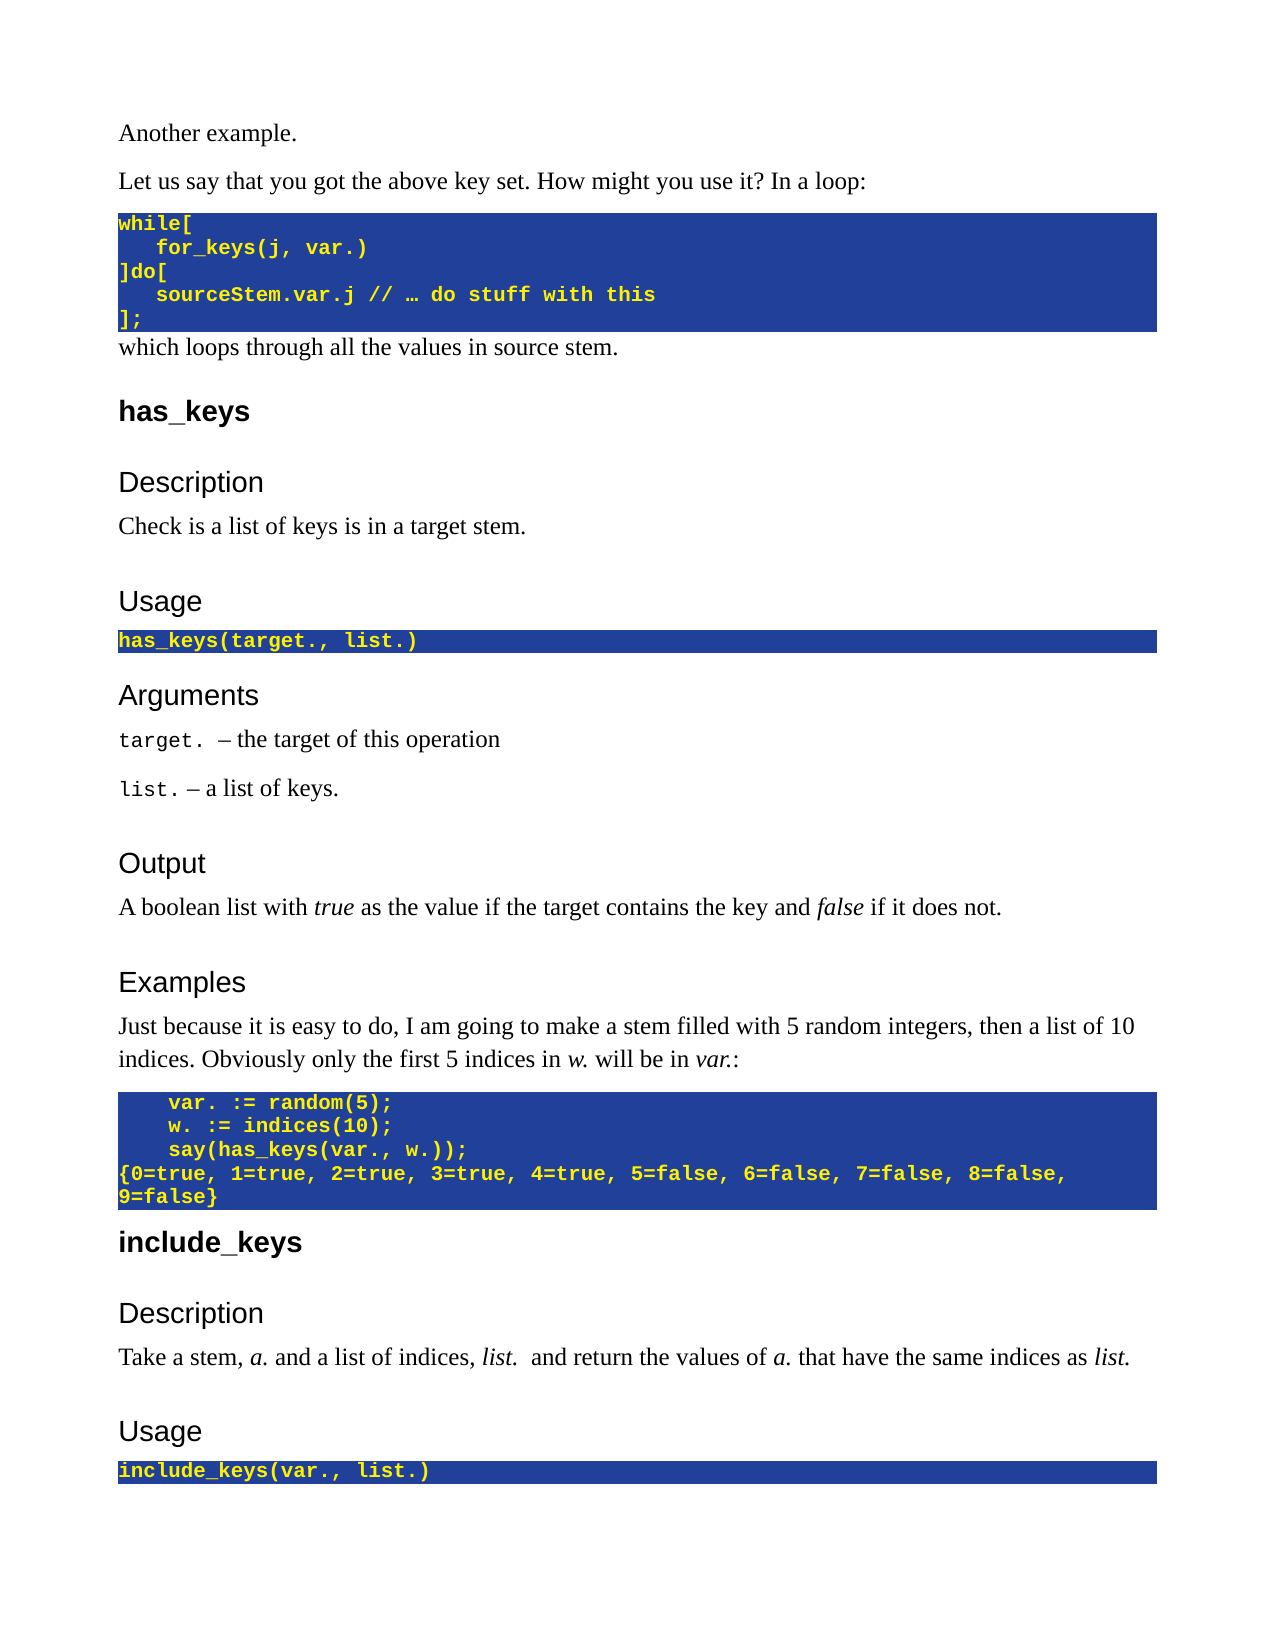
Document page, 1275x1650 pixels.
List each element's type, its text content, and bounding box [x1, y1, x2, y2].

text w. := indices(10); [118, 1115, 1157, 1139]
text list. – a list of keys. [118, 773, 1157, 802]
text Let us say that you got the above key set. How might you use it? In a loop: [118, 166, 1157, 194]
subtitle Examples [118, 965, 1157, 999]
subtitle Usage [118, 1414, 1157, 1448]
text sourceStem.var.j // … do stuff with this [118, 284, 1157, 308]
subtitle Output [118, 846, 1157, 880]
text Check is a list of keys is in a target stem. [118, 511, 1157, 540]
subtitle include_keys [118, 1224, 1157, 1258]
subtitle Usage [118, 584, 1157, 617]
text say(has_keys(var., w.)); [118, 1139, 1157, 1163]
subtitle Arguments [118, 678, 1157, 712]
text Take a stem, a. and a list of indices, list. and return the values of a. that have the same indices as list. [118, 1342, 1157, 1371]
text var. := random(5); [118, 1092, 1157, 1115]
subtitle has_keys [118, 394, 1157, 427]
text include_keys(var., list.) [118, 1461, 1157, 1484]
subtitle Description [118, 465, 1157, 498]
text ]; [118, 308, 1157, 332]
text for_keys(j, var.) [118, 237, 1157, 261]
text Just because it is easy to do, I am going to make a stem filled with 5 random integers, then a list of 10 indices. Obviously only the first 5 indices in w. will be in var.: [118, 1011, 1157, 1073]
text has_keys(target., list.) [118, 630, 1157, 653]
text Another example. [118, 118, 1157, 147]
subtitle Description [118, 1296, 1157, 1329]
text target. – the target of this operation [118, 724, 1157, 754]
text which loops through all the values in source stem. [118, 332, 1157, 360]
text ]do[ [118, 261, 1157, 284]
text A boolean list with true as the value if the target contains the key and false if it does not. [118, 892, 1157, 921]
text {0=true, 1=true, 2=true, 3=true, 4=true, 5=false, 6=false, 7=false, 8=false, 9=false} [118, 1163, 1157, 1210]
text while[ [118, 213, 1157, 237]
